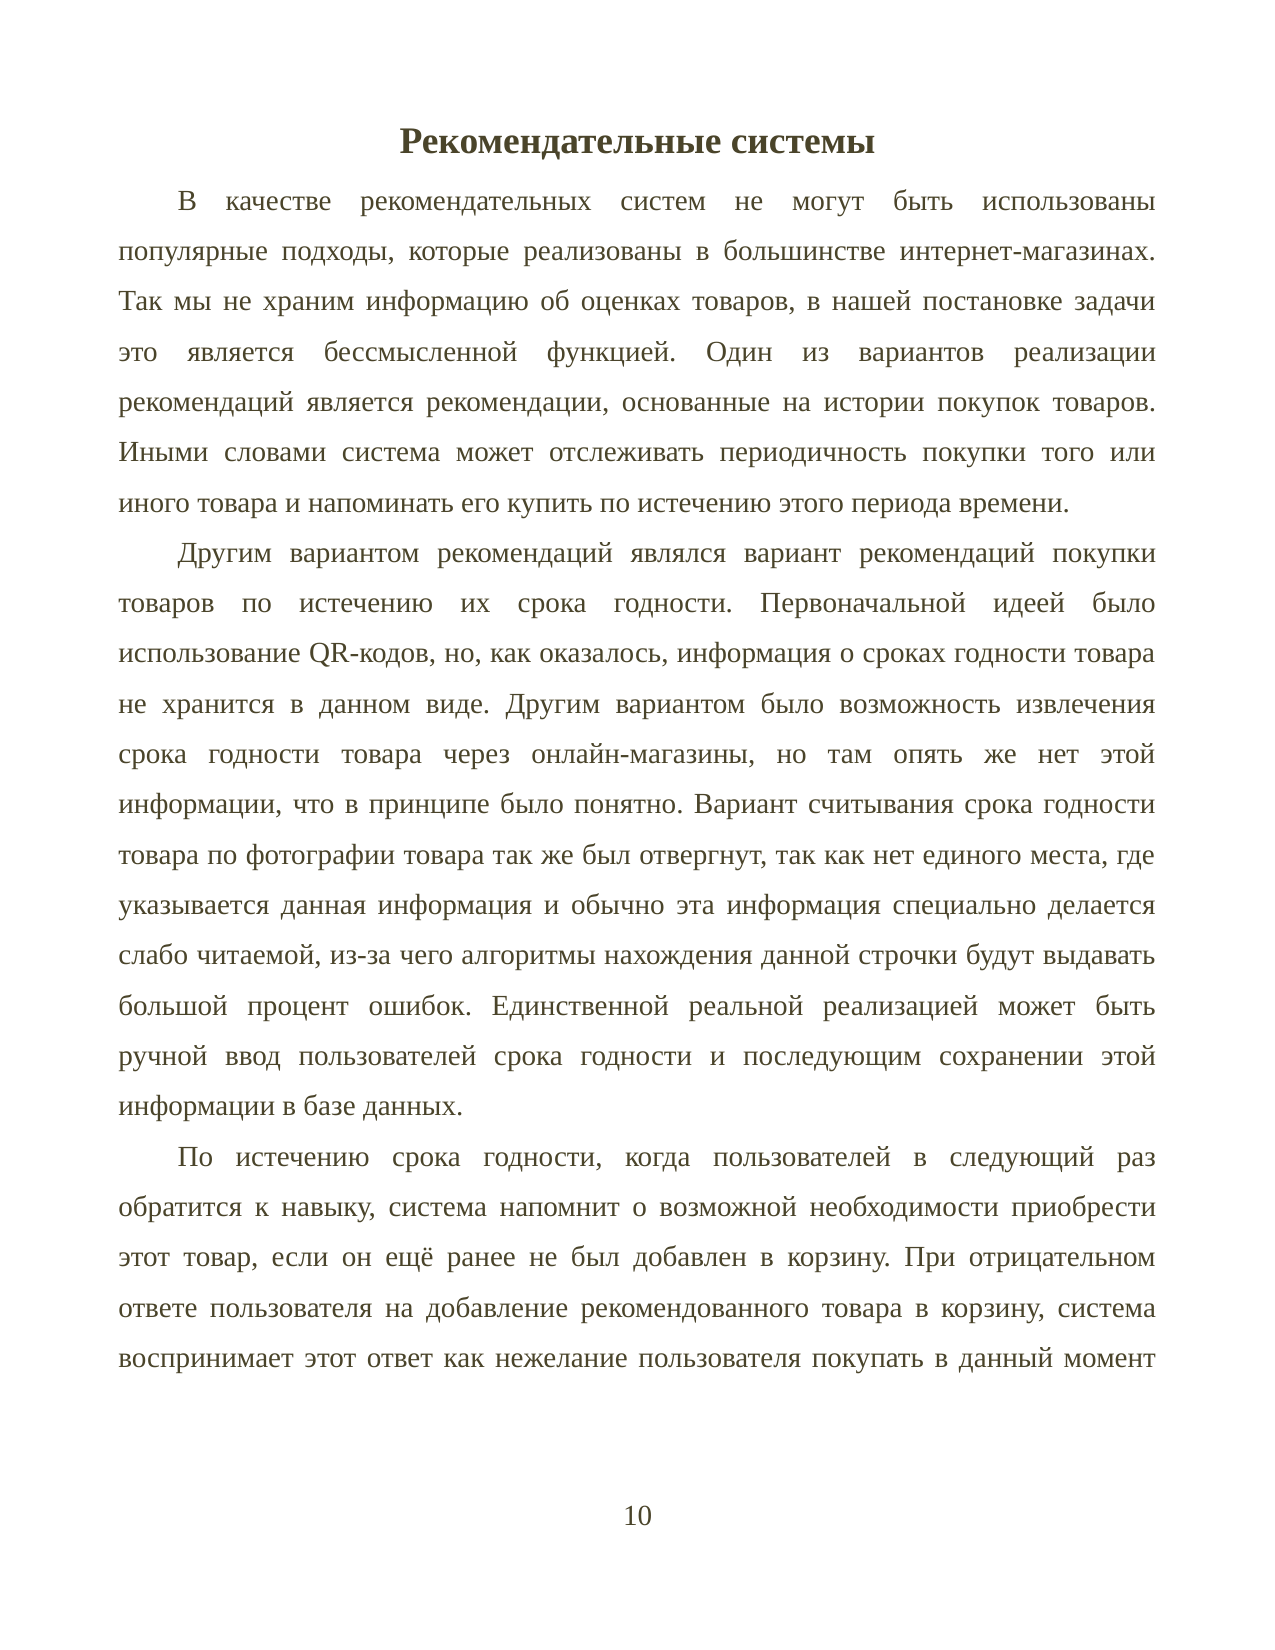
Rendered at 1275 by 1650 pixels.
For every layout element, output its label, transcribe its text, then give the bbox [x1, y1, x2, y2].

text Другим вариантом рекомендаций являлся вариант рекомендаций покупки товаров по истечению их срока годности. Первоначальной идеей было использование QR-кодов, но, как оказалось, информация о сроках годности товара не хранится в данном виде. Другим вариантом было возможность извлечения срока годности товара через онлайн-магазины, но там опять же нет этой информации, что в принципе было понятно. Вариант считывания срока годности товара по фотографии товара так же был отвергнут, так как нет единого места, где указывается данная информация и обычно эта информация специально делается слабо читаемой, из-за чего алгоритмы нахождения данной строчки будут выдавать большой процент ошибок. Единственной реальной реализацией может быть ручной ввод пользователей срока годности и последующим сохранении этой информации в базе данных. [118, 535, 1157, 1122]
text В качестве рекомендательных систем не могут быть использованы популярные подходы, которые реализованы в большинстве интернет-магазинах. Так мы не храним информацию об оценках товаров, в нашей постановке задачи это является бессмысленной функцией. Один из вариантов реализации рекомендаций является рекомендации, основанные на истории покупок товаров. Иными словами система может отслеживать периодичность покупки того или иного товара и напоминать его купить по истечению этого периода времени. [118, 183, 1157, 518]
subtitle Рекомендательные системы [118, 118, 1157, 161]
text По истечению срока годности, когда пользователей в следующий раз обратится к навыку, система напомнит о возможной необходимости приобрести этот товар, если он ещё ранее не был добавлен в корзину. При отрицательном ответе пользователя на добавление рекомендованного товара в корзину, система воспринимает этот ответ как нежелание пользователя покупать в данный момент [118, 1139, 1157, 1373]
